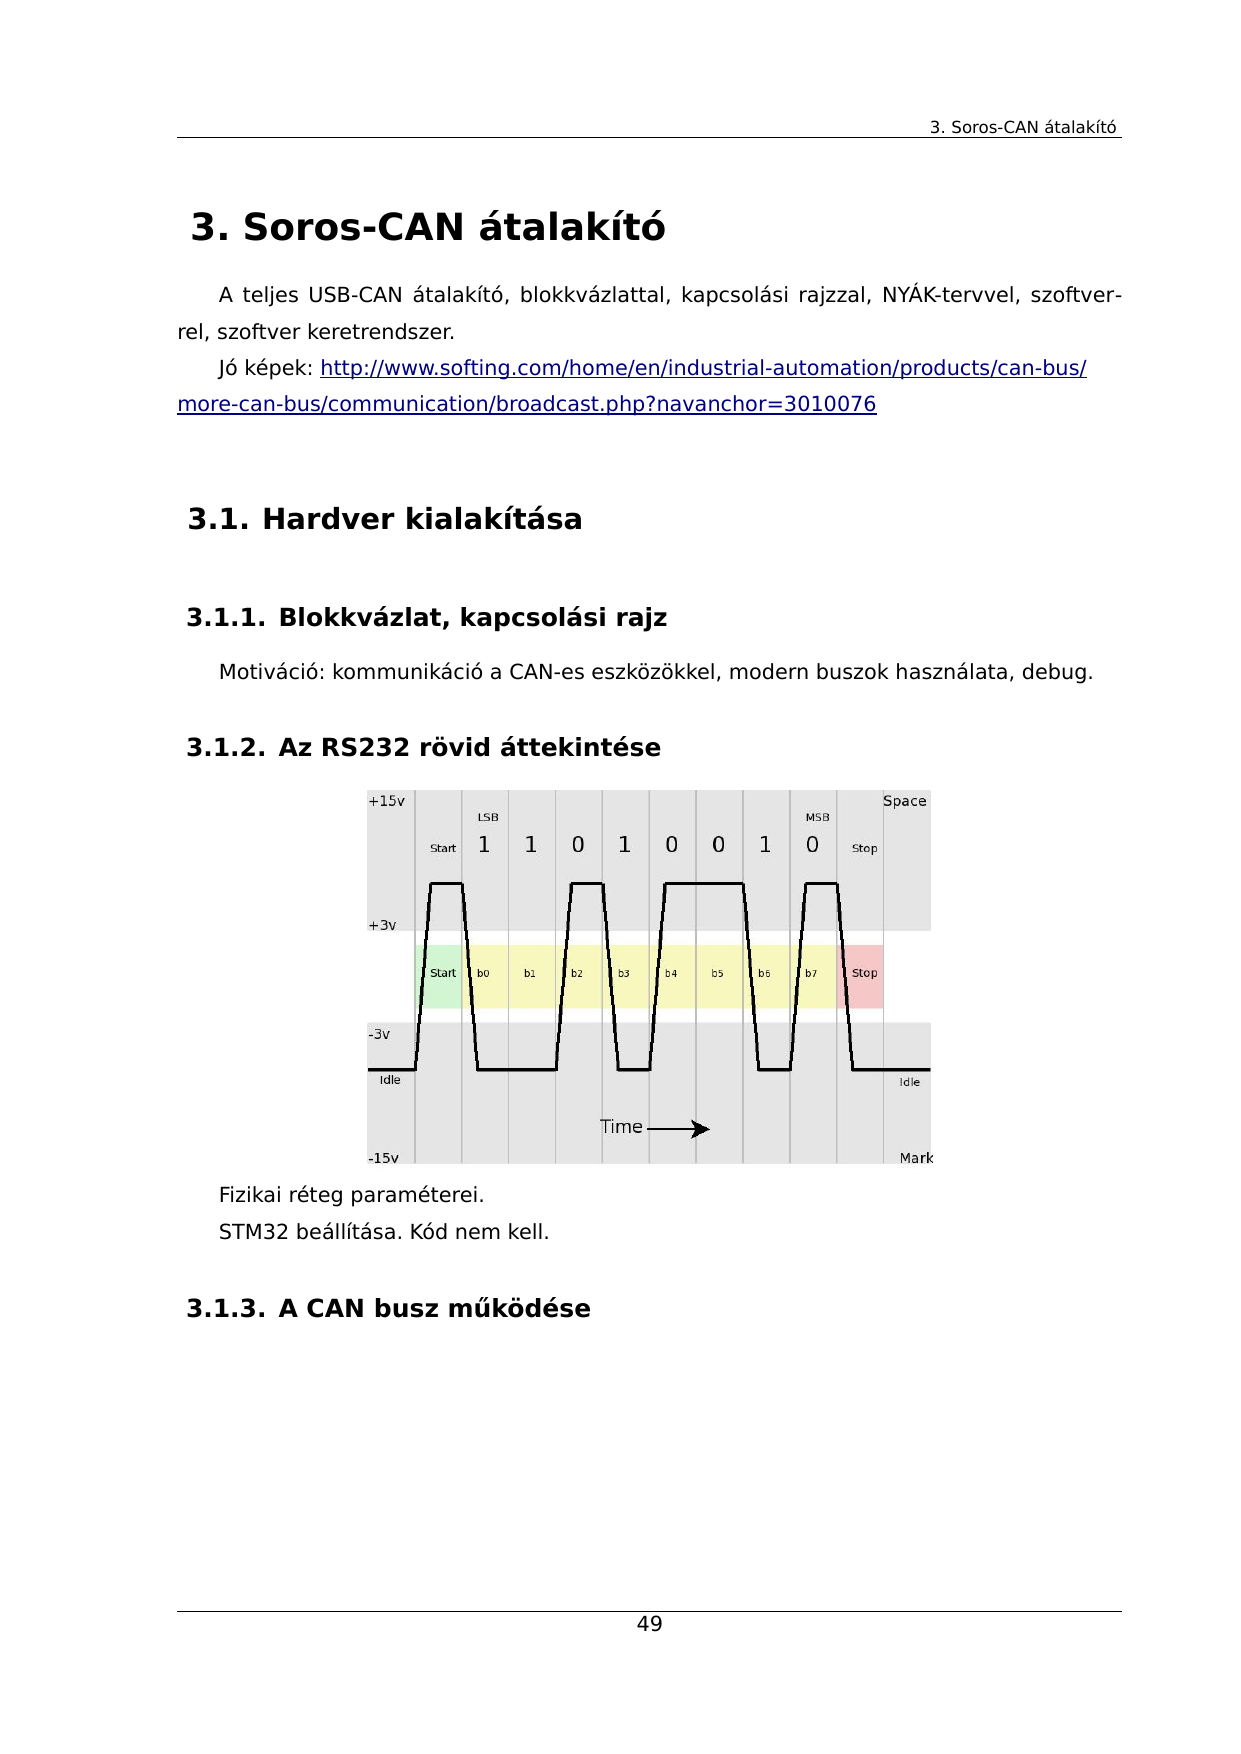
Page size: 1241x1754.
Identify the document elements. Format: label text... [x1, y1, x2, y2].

text Jó képek: http://www.softing.com/home/en/industrial-automation/products/can-bus/more-can-bus/communication/broadcast.php?navanchor=3010076 [177, 356, 1122, 417]
subtitle A CAN busz működése [177, 1294, 1122, 1323]
text A teljes USB-CAN átalakító, blokkvázlattal, kapcsolási rajzzal, NYÁK-tervvel, szoftver­rel, szoftver keret­rendszer. [177, 283, 1122, 344]
text STM32 beállítása. Kód nem kell. [177, 1220, 1122, 1244]
picture [366, 790, 934, 1172]
text Fizikai réteg paraméterei. [177, 1172, 1122, 1208]
subtitle Hardver kialakítása [177, 503, 1122, 537]
text Motiváció: kommunikáció a CAN-es eszközökkel, modern buszok használata, debug. [177, 660, 1122, 684]
subtitle Blokkvázlat, kapcsolási rajz [177, 603, 1122, 633]
subtitle Az RS232 rövid áttekintése [177, 734, 1122, 763]
subtitle Soros-CAN átalakító [177, 205, 1122, 249]
